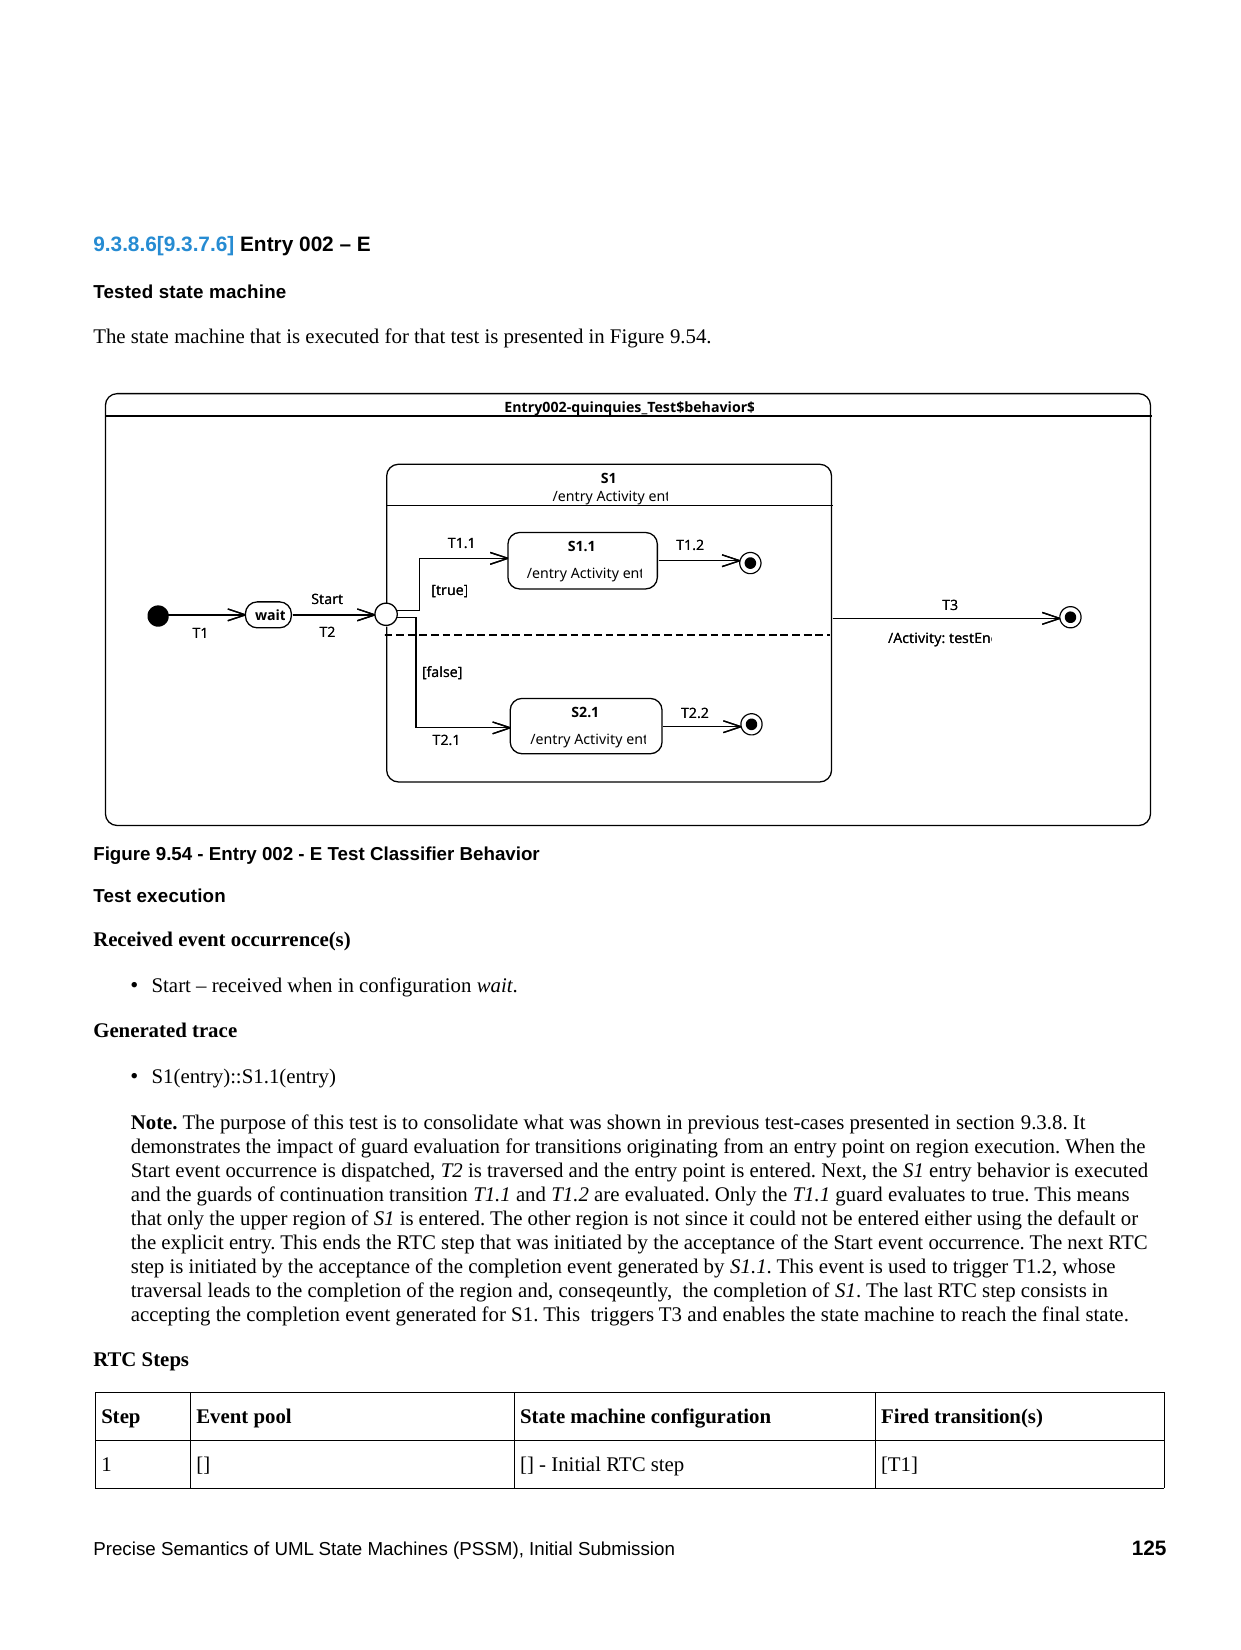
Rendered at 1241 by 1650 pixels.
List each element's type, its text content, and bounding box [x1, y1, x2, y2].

table_header Fired transition(s) [876, 1393, 1164, 1440]
text Figure 9.54 - Entry 002 - E Test Classifier Behavior [93, 381, 1164, 864]
text Received event occurrence(s) [93, 927, 1164, 951]
table_header Step [96, 1393, 190, 1440]
list S1(entry)::S1.1(entry) [131, 1063, 1164, 1088]
subtitle Entry 002 – E [93, 231, 1164, 256]
subtitle Test execution [93, 864, 1164, 906]
table_cell [T1] [876, 1441, 1164, 1488]
table_cell [] [191, 1441, 514, 1488]
list Start – received when in configuration wait. [131, 972, 1164, 997]
text Note. The purpose of this test is to consolidate what was shown in previous test-cases presented in section 9.3.8. It demonstrates the impact of guard evaluation for transitions originating from an entry point on region execution. When the Start event occurrence is dispatched, T2 is traversed and the entry point is entered. Next, the S1 entry behavior is executed and the guards of continuation transition T1.1 and T1.2 are evaluated. Only the T1.1 guard evaluates to true. This means that only the upper region of S1 is entered. The other region is not since it could not be entered either using the default or the explicit entry. This ends the RTC step that was initiated by the acceptance of the Start event occurrence. The next RTC step is initiated by the acceptance of the completion event generated by S1.1. This event is used to trigger T1.2, whose traversal leads to the completion of the region and, conseqeuntly, the completion of S1. The last RTC step consists in accepting the completion event generated for S1. This triggers T3 and enables the state machine to reach the final state. [131, 1109, 1164, 1326]
text The state machine that is executed for that test is presented in Figure 9.54. [93, 324, 1164, 348]
table_header Event pool [191, 1393, 514, 1440]
text Generated trace [93, 1018, 1164, 1042]
subtitle [93, 369, 1164, 381]
text RTC Steps [93, 1347, 1164, 1371]
table_header State machine configuration [515, 1393, 875, 1440]
table_cell [] - Initial RTC step [515, 1441, 875, 1488]
table_cell 1 [96, 1441, 190, 1488]
subtitle Tested state machine [93, 281, 1164, 303]
